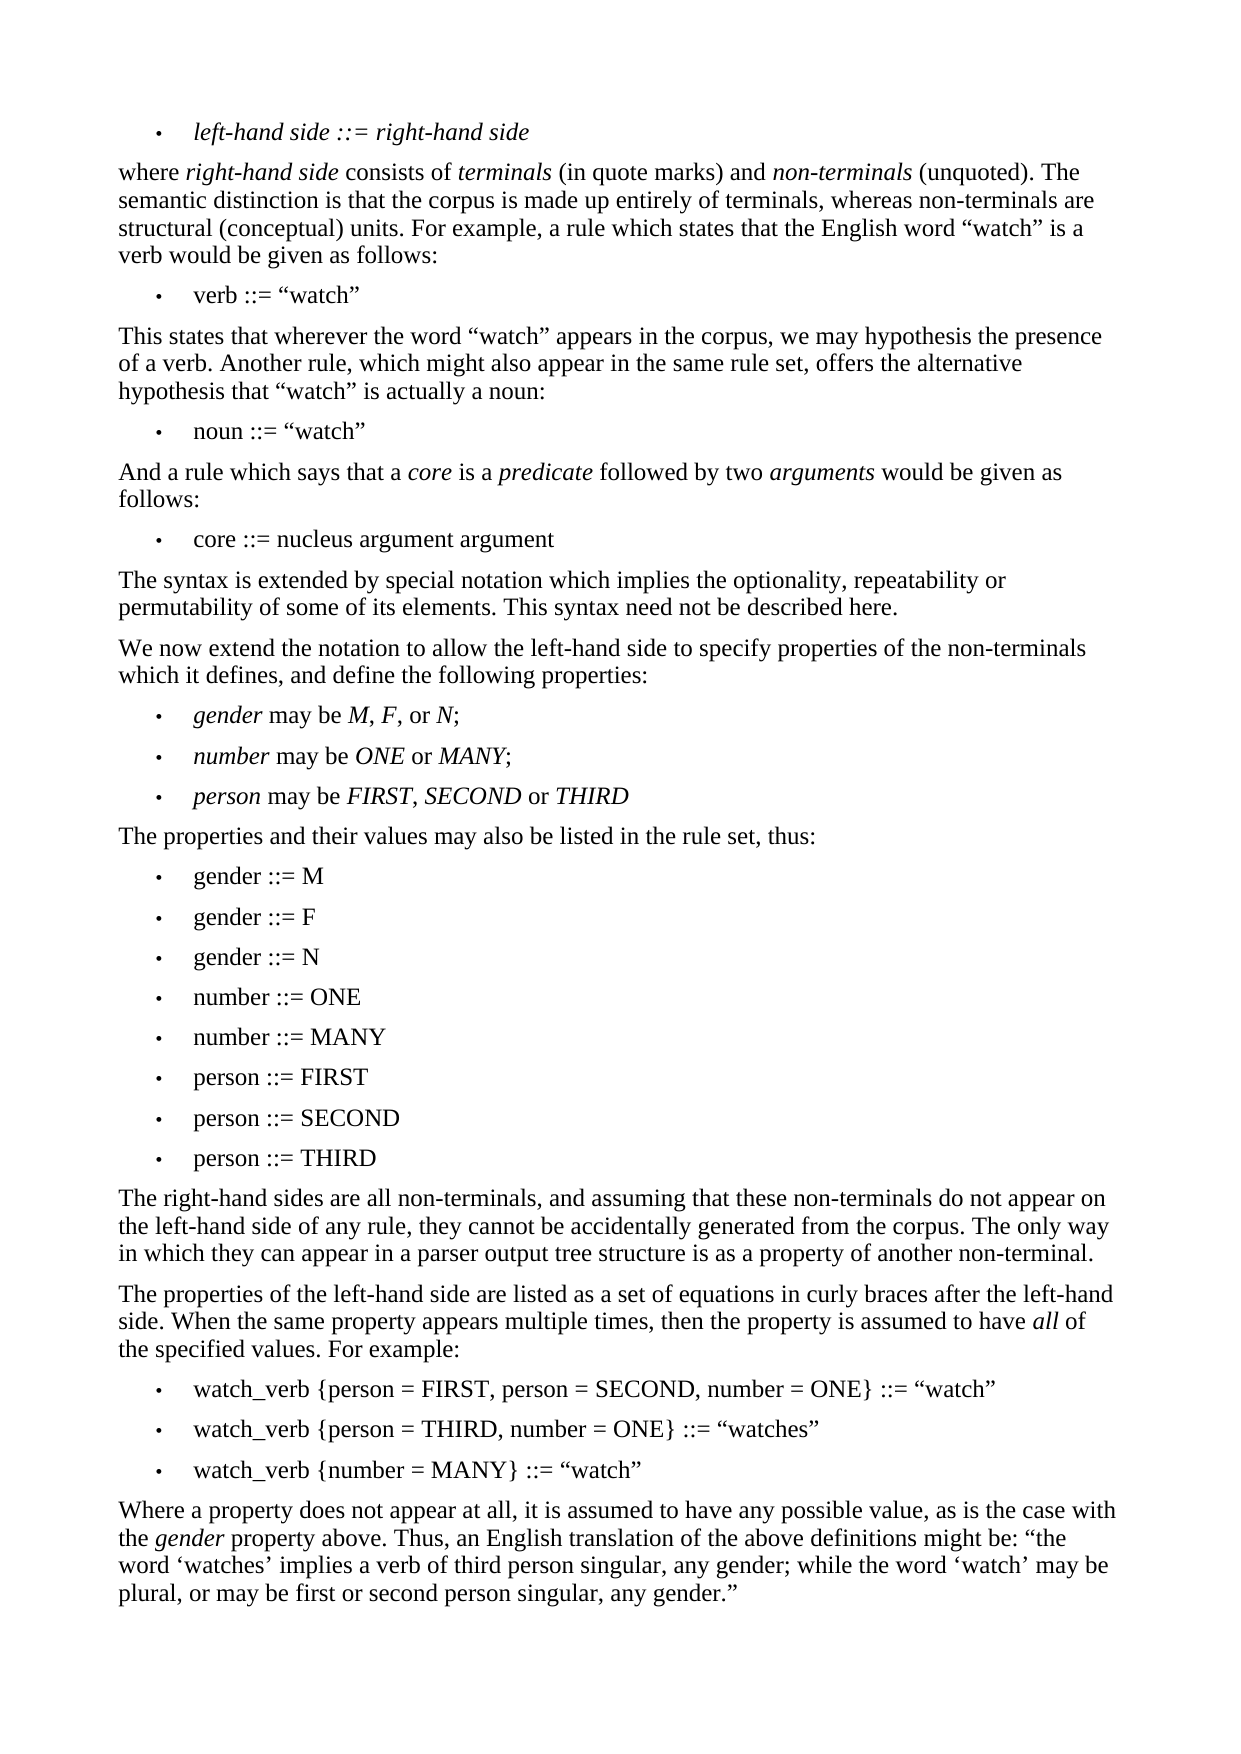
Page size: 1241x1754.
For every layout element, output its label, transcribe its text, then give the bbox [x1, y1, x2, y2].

list person may be FIRST, SECOND or THIRD [156, 782, 1122, 810]
list person ::= SECOND [156, 1104, 1122, 1131]
list gender ::= M [156, 862, 1122, 890]
text And a rule which says that a core is a predicate followed by two arguments would be given as follows: [118, 458, 1122, 513]
list gender may be M, F, or N; [156, 702, 1122, 729]
list core ::= nucleus argument argument [156, 526, 1122, 553]
text The syntax is extended by special notation which implies the optionality, repeatability or permutability of some of its elements. This syntax need not be described here. [118, 566, 1122, 621]
list noun ::= “watch” [156, 417, 1122, 445]
text The properties and their values may also be listed in the rule set, thus: [118, 822, 1122, 850]
text where right-hand side consists of terminals (in quote marks) and non-terminals (unquoted). The semantic distinction is that the corpus is made up entirely of terminals, whereas non-terminals are structural (conceptual) units. For example, a rule which states that the English word “watch” is a verb would be given as follows: [118, 158, 1122, 269]
list number ::= ONE [156, 983, 1122, 1011]
list person ::= THIRD [156, 1144, 1122, 1172]
text The right-hand sides are all non-terminals, and assuming that these non-terminals do not appear on the left-hand side of any rule, they cannot be accidentally generated from the corpus. The only way in which they can appear in a parser output tree structure is as a property of another non-terminal. [118, 1184, 1122, 1267]
list gender ::= F [156, 903, 1122, 930]
list watch_verb {number = MANY} ::= “watch” [156, 1456, 1122, 1483]
list watch_verb {person = THIRD, number = ONE} ::= “watches” [156, 1416, 1122, 1443]
list number may be ONE or MANY; [156, 742, 1122, 769]
text The properties of the left-hand side are listed as a set of equations in curly braces after the left-hand side. When the same property appears multiple times, then the property is assumed to have all of the specified values. For example: [118, 1280, 1122, 1363]
text Where a property does not appear at all, it is assumed to have any possible value, as is the case with the gender property above. Thus, an English translation of the above definitions might be: “the word ‘watches’ implies a verb of third person singular, any gender; while the word ‘watch’ may be plural, or may be first or second person singular, any gender.” [118, 1496, 1122, 1607]
list left-hand side ::= right-hand side [156, 118, 1122, 146]
list verb ::= “watch” [156, 282, 1122, 309]
list number ::= MANY [156, 1023, 1122, 1051]
list watch_verb {person = FIRST, person = SECOND, number = ONE} ::= “watch” [156, 1375, 1122, 1403]
list person ::= FIRST [156, 1063, 1122, 1091]
text This states that wherever the word “watch” appears in the corpus, we may hypothesis the presence of a verb. Another rule, which might also appear in the same rule set, offers the alternative hypothesis that “watch” is actually a noun: [118, 322, 1122, 405]
text We now extend the notation to allow the left-hand side to specify properties of the non-terminals which it defines, and define the following properties: [118, 634, 1122, 689]
list gender ::= N [156, 943, 1122, 971]
